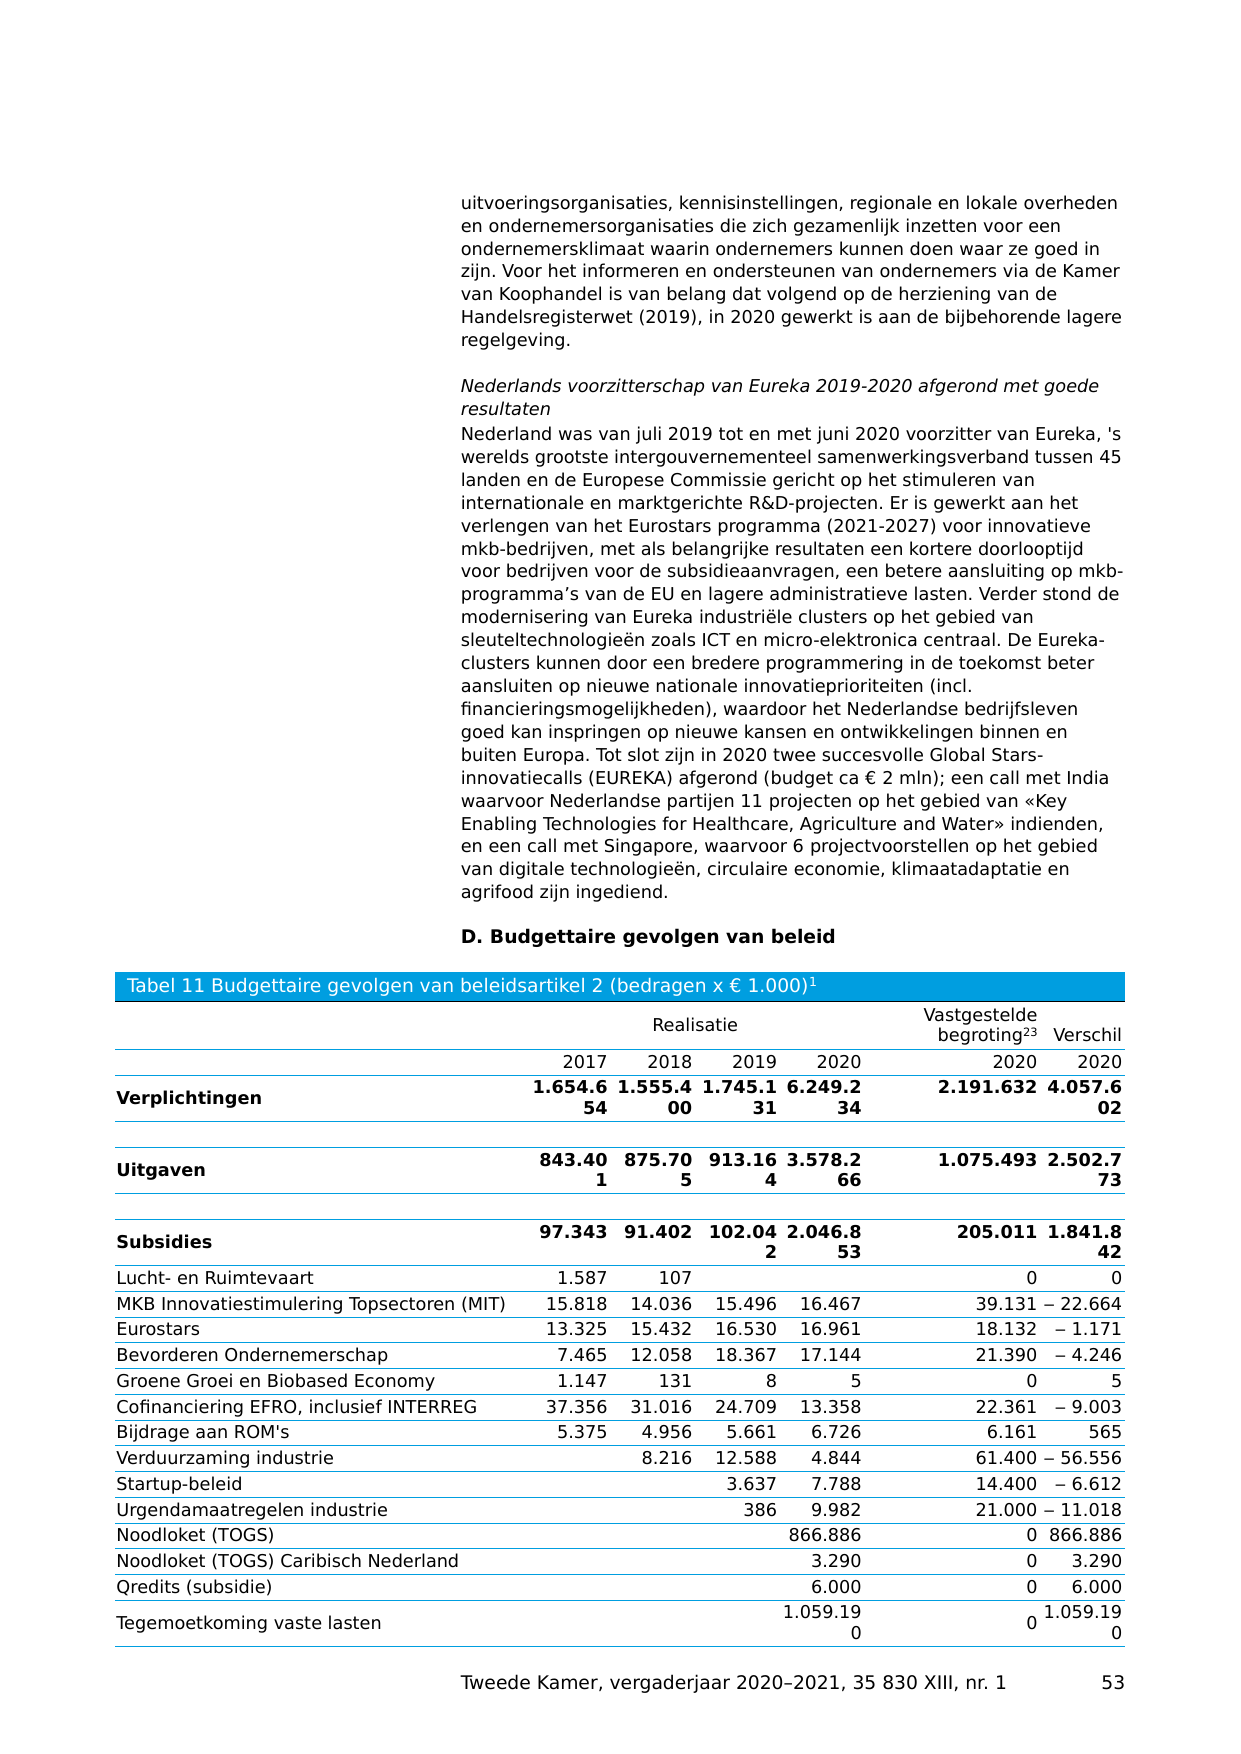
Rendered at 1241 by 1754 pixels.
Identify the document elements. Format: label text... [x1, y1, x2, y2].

table_cell [526, 1549, 610, 1574]
table_cell 2020 [780, 1050, 864, 1074]
table_cell Bevorderen Ondernemerschap [115, 1343, 526, 1368]
table_cell [526, 1122, 610, 1147]
table_cell [115, 1122, 526, 1147]
table_cell [695, 1549, 780, 1574]
table_cell 97.343 [526, 1220, 610, 1265]
table_cell 131 [610, 1369, 695, 1394]
table_cell [115, 1002, 526, 1049]
table_cell [526, 1601, 610, 1646]
table_cell 8 [695, 1369, 780, 1394]
table_cell ‒ 22.664 [1040, 1292, 1125, 1317]
table_cell 3.290 [780, 1549, 864, 1574]
table_cell [610, 1575, 695, 1599]
table_cell 866.886 [1040, 1524, 1125, 1548]
table_cell 61.400 [864, 1446, 1040, 1471]
table_cell Uitgaven [115, 1148, 526, 1193]
table_cell 13.325 [526, 1318, 610, 1342]
table_cell [610, 1498, 695, 1522]
table_cell [115, 1194, 526, 1219]
table_cell Subsidies [115, 1220, 526, 1265]
table_cell 1.745.131 [695, 1076, 780, 1121]
table_cell 15.432 [610, 1318, 695, 1342]
table_cell [780, 1266, 864, 1291]
table_cell [1040, 1122, 1125, 1147]
table_cell 1.841.842 [1040, 1220, 1125, 1265]
table_cell 21.000 [864, 1498, 1040, 1522]
table_cell 18.367 [695, 1343, 780, 1368]
table_cell Groene Groei en Biobased Economy [115, 1369, 526, 1394]
table_cell 17.144 [780, 1343, 864, 1368]
table_cell 0 [1040, 1266, 1125, 1291]
table_cell [695, 1524, 780, 1548]
table_cell 2018 [610, 1050, 695, 1074]
table_cell 9.982 [780, 1498, 864, 1522]
table_cell 15.818 [526, 1292, 610, 1317]
table_cell 866.886 [780, 1524, 864, 1548]
table_cell [115, 1050, 526, 1074]
table_cell [526, 1194, 610, 1219]
table_cell 205.011 [864, 1220, 1040, 1265]
table_cell [526, 1472, 610, 1497]
text uitvoeringsorganisaties, kennisinstellingen, regionale en lokale overheden en ondernemersorganisaties die zich gezamenlijk inzetten voor een ondernemersklimaat waarin ondernemers kunnen doen waar ze goed in zijn. Voor het informeren en ondersteunen van ondernemers via de Kamer van Koophandel is van belang dat volgend op de herziening van de Handelsregisterwet (2019), in 2020 gewerkt is aan de bijbehorende lagere regelgeving. [461, 191, 1125, 351]
table_cell 565 [1040, 1421, 1125, 1445]
table_cell [526, 1524, 610, 1548]
table_cell 12.058 [610, 1343, 695, 1368]
table_cell [780, 1194, 864, 1219]
table_cell ‒ 11.018 [1040, 1498, 1125, 1522]
table_cell 6.000 [780, 1575, 864, 1599]
table_cell ‒ 6.612 [1040, 1472, 1125, 1497]
table_cell Cofinanciering EFRO, inclusief INTERREG [115, 1395, 526, 1419]
table_cell 16.961 [780, 1318, 864, 1342]
table_cell 22.361 [864, 1395, 1040, 1419]
table_cell 1.654.654 [526, 1076, 610, 1121]
table_cell ‒ 1.171 [1040, 1318, 1125, 1342]
table_cell [610, 1472, 695, 1497]
table_cell 4.956 [610, 1421, 695, 1445]
table_cell 102.042 [695, 1220, 780, 1265]
table_cell 3.637 [695, 1472, 780, 1497]
table_cell [695, 1194, 780, 1219]
table_cell Realisatie [526, 1002, 864, 1049]
table_cell 1.587 [526, 1266, 610, 1291]
table_cell 6.000 [1040, 1575, 1125, 1599]
table_cell Verplichtingen [115, 1076, 526, 1121]
table_cell 91.402 [610, 1220, 695, 1265]
table_cell Bijdrage aan ROM's [115, 1421, 526, 1445]
table_cell [610, 1549, 695, 1574]
table_cell 39.131 [864, 1292, 1040, 1317]
table_cell 0 [864, 1549, 1040, 1574]
table_cell Eurostars [115, 1318, 526, 1342]
table_cell 1.147 [526, 1369, 610, 1394]
table_cell [526, 1446, 610, 1471]
table_cell 0 [864, 1601, 1040, 1646]
table_cell 12.588 [695, 1446, 780, 1471]
table_cell 21.390 [864, 1343, 1040, 1368]
table_cell 5 [1040, 1369, 1125, 1394]
table_cell [864, 1194, 1040, 1219]
table_cell 0 [864, 1266, 1040, 1291]
table_cell [695, 1122, 780, 1147]
table_cell [526, 1575, 610, 1599]
table_cell [610, 1524, 695, 1548]
table_cell [864, 1122, 1040, 1147]
text Nederlands voorzitterschap van Eureka 2019-2020 afgerond met goede resultaten [461, 374, 1125, 420]
table_cell 5.375 [526, 1421, 610, 1445]
table_cell Vastgestelde begroting23 [864, 1002, 1040, 1049]
table_cell 2.502.773 [1040, 1148, 1125, 1193]
table_cell Qredits (subsidie) [115, 1575, 526, 1599]
table_cell [610, 1122, 695, 1147]
table_cell MKB Innovatiestimulering Topsectoren (MIT) [115, 1292, 526, 1317]
table_cell [695, 1575, 780, 1599]
table_cell 2019 [695, 1050, 780, 1074]
table_cell 2017 [526, 1050, 610, 1074]
table_cell 2020 [864, 1050, 1040, 1074]
table_cell 6.726 [780, 1421, 864, 1445]
table_cell ‒ 56.556 [1040, 1446, 1125, 1471]
table_cell 5 [780, 1369, 864, 1394]
table_cell 3.578.266 [780, 1148, 864, 1193]
table_cell [1040, 1194, 1125, 1219]
table_cell 2.191.632 [864, 1076, 1040, 1121]
table_cell 6.161 [864, 1421, 1040, 1445]
table_cell 2.046.853 [780, 1220, 864, 1265]
table_cell Startup-beleid [115, 1472, 526, 1497]
table_cell 913.164 [695, 1148, 780, 1193]
table_cell [695, 1601, 780, 1646]
table_cell 1.555.400 [610, 1076, 695, 1121]
table_cell 6.249.234 [780, 1076, 864, 1121]
table_cell 24.709 [695, 1395, 780, 1419]
table_cell 1.059.190 [1040, 1601, 1125, 1646]
table_cell ‒ 4.246 [1040, 1343, 1125, 1368]
table_cell 8.216 [610, 1446, 695, 1471]
table_cell [610, 1194, 695, 1219]
table_cell 5.661 [695, 1421, 780, 1445]
table_cell 0 [864, 1369, 1040, 1394]
table_cell 0 [864, 1524, 1040, 1548]
table_cell 1.059.190 [780, 1601, 864, 1646]
table_cell 15.496 [695, 1292, 780, 1317]
table_cell 107 [610, 1266, 695, 1291]
table_cell 16.530 [695, 1318, 780, 1342]
table_cell 7.465 [526, 1343, 610, 1368]
title D. Budgettaire gevolgen van beleid [461, 926, 1125, 948]
table_cell Verschil [1040, 1002, 1125, 1049]
table_cell ‒ 9.003 [1040, 1395, 1125, 1419]
text Nederland was van juli 2019 tot en met juni 2020 voorzitter van Eureka, 's werelds grootste intergouvernementeel samenwerkingsverband tussen 45 landen en de Europese Commissie gericht op het stimuleren van internationale en marktgerichte R&D-projecten. Er is gewerkt aan het verlengen van het Eurostars programma (2021-2027) voor innovatieve mkb-bedrijven, met als belangrijke resultaten een kortere doorlooptijd voor bedrijven voor de subsidieaanvragen, een betere aansluiting op mkb-programma’s van de EU en lagere administratieve lasten. Verder stond de modernisering van Eureka industriële clusters op het gebied van sleuteltechnologieën zoals ICT en micro-elektronica centraal. De Eureka-clusters kunnen door een bredere programmering in de toekomst beter aansluiten op nieuwe nationale innovatieprioriteiten (incl. financieringsmogelijkheden), waardoor het Nederlandse bedrijfsleven goed kan inspringen op nieuwe kansen en ontwikkelingen binnen en buiten Europa. Tot slot zijn in 2020 twee succesvolle Global Stars-innovatiecalls (EUREKA) afgerond (budget ca € 2 mln); een call met India waarvoor Nederlandse partijen 11 projecten op het gebied van «Key Enabling Technologies for Healthcare, Agriculture and Water» indienden, en een call met Singapore, waarvoor 6 projectvoorstellen op het gebied van digitale technologieën, circulaire economie, klimaatadaptatie en agrifood zijn ingediend. [461, 422, 1125, 903]
table_cell 37.356 [526, 1395, 610, 1419]
table_cell 2020 [1040, 1050, 1125, 1074]
table_cell [526, 1498, 610, 1522]
table_cell 0 [864, 1575, 1040, 1599]
table_cell 4.844 [780, 1446, 864, 1471]
table_cell Urgendamaatregelen industrie [115, 1498, 526, 1522]
table_cell 14.036 [610, 1292, 695, 1317]
table_cell 4.057.602 [1040, 1076, 1125, 1121]
table_cell 31.016 [610, 1395, 695, 1419]
table_cell Noodloket (TOGS) Caribisch Nederland [115, 1549, 526, 1574]
table_cell 16.467 [780, 1292, 864, 1317]
table_cell 386 [695, 1498, 780, 1522]
table_cell [610, 1601, 695, 1646]
table_cell [695, 1266, 780, 1291]
table_cell 1.075.493 [864, 1148, 1040, 1193]
table_cell Noodloket (TOGS) [115, 1524, 526, 1548]
table_header Tabel 11 Budgettaire gevolgen van beleidsartikel 2 (bedragen x € 1.000)1 [115, 972, 1125, 1001]
table_cell Tegemoetkoming vaste lasten [115, 1601, 526, 1646]
table_cell 14.400 [864, 1472, 1040, 1497]
table_cell 18.132 [864, 1318, 1040, 1342]
table_cell 875.705 [610, 1148, 695, 1193]
table_cell Lucht- en Ruimtevaart [115, 1266, 526, 1291]
table_cell Verduurzaming industrie [115, 1446, 526, 1471]
table_cell 7.788 [780, 1472, 864, 1497]
table_cell 3.290 [1040, 1549, 1125, 1574]
table_cell 843.401 [526, 1148, 610, 1193]
table_cell [780, 1122, 864, 1147]
table_cell 13.358 [780, 1395, 864, 1419]
